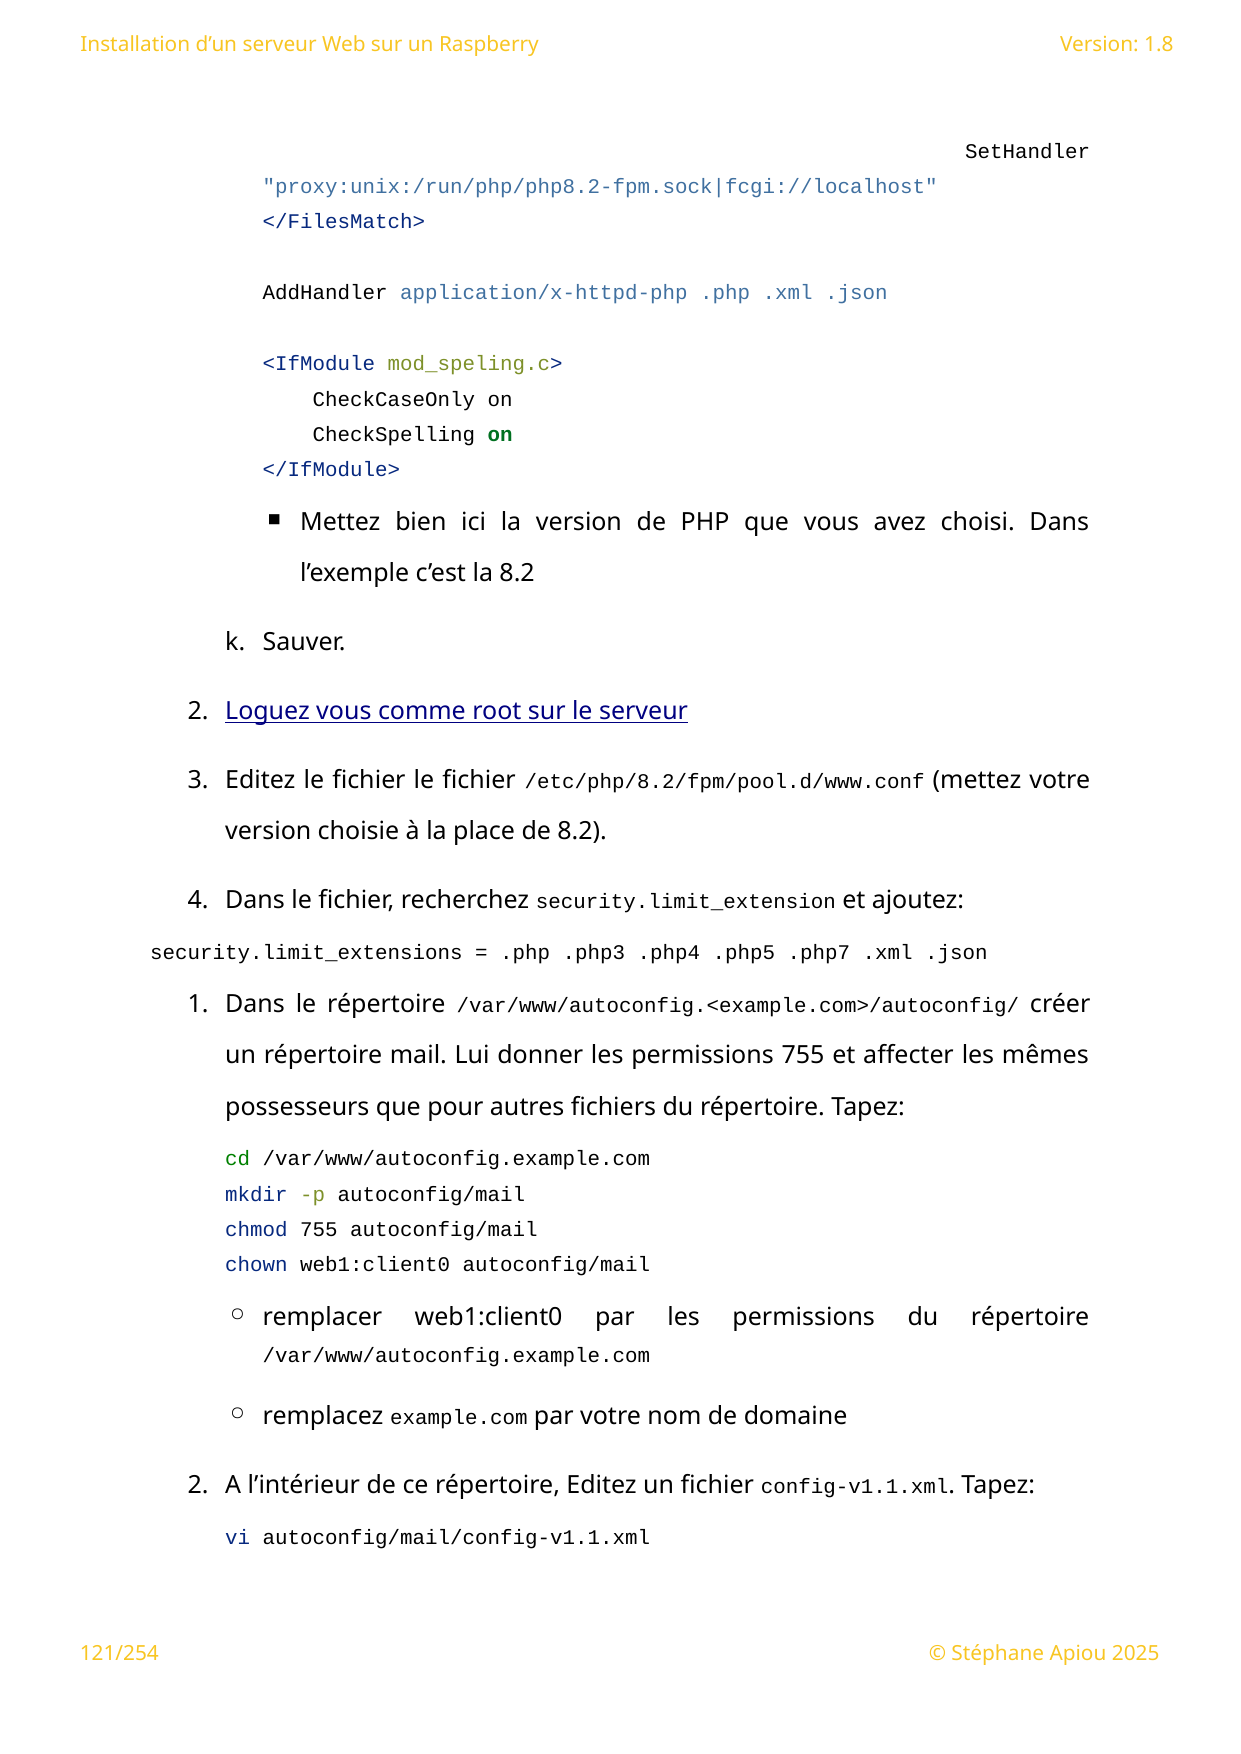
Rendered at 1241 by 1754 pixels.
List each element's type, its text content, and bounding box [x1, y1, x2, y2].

list AddHandler application/x-httpd-php .php .xml .json [225, 282, 1090, 306]
list cd /var/www/autoconfig.example.com [187, 1148, 1090, 1172]
list </IfModule> [225, 459, 1090, 483]
list Editez le fichier le fichier /etc/php/8.2/fpm/pool.d/www.conf (mettez votre version choisie à la place de 8.2). [187, 762, 1090, 847]
list chmod 755 autoconfig/mail [187, 1219, 1090, 1243]
text security.limit_extensions = .php .php3 .php4 .php5 .php7 .xml .json [150, 942, 1090, 965]
list Loguez vous comme root sur le serveur [187, 693, 1090, 727]
list vi autoconfig/mail/config-v1.1.xml [187, 1527, 1090, 1551]
list CheckCaseOnly on [225, 389, 1090, 412]
list Mettez bien ici la version de PHP que vous avez choisi. Dans l’exemple c’est la 8.2 [262, 504, 1090, 589]
list SetHandler "proxy:unix:/run/php/php8.2-fpm.sock|fcgi://localhost" [225, 141, 1090, 200]
list Sauver. [225, 624, 1090, 658]
list Dans le fichier, recherchez security.limit_extension et ajoutez: [187, 882, 1090, 916]
list chown web1:client0 autoconfig/mail [187, 1254, 1090, 1278]
list mkdir -p autoconfig/mail [187, 1184, 1090, 1207]
list remplacez example.com par votre nom de domaine [225, 1398, 1090, 1432]
list A l’intérieur de ce répertoire, Editez un fichier config-v1.1.xml. Tapez: [187, 1467, 1090, 1501]
list Dans le répertoire /var/www/autoconfig.<example.com>/autoconfig/ créer un répertoire mail. Lui donner les permissions 755 et affecter les mêmes possesseurs que pour autres fichiers du répertoire. Tapez: [187, 986, 1090, 1122]
list remplacer web1:client0 par les permissions du répertoire /var/www/autoconfig.example.com [225, 1299, 1090, 1368]
list </FilesMatch> [225, 212, 1090, 235]
list <IfModule mod_speling.c> [225, 353, 1090, 377]
list CheckSpelling on [225, 424, 1090, 448]
